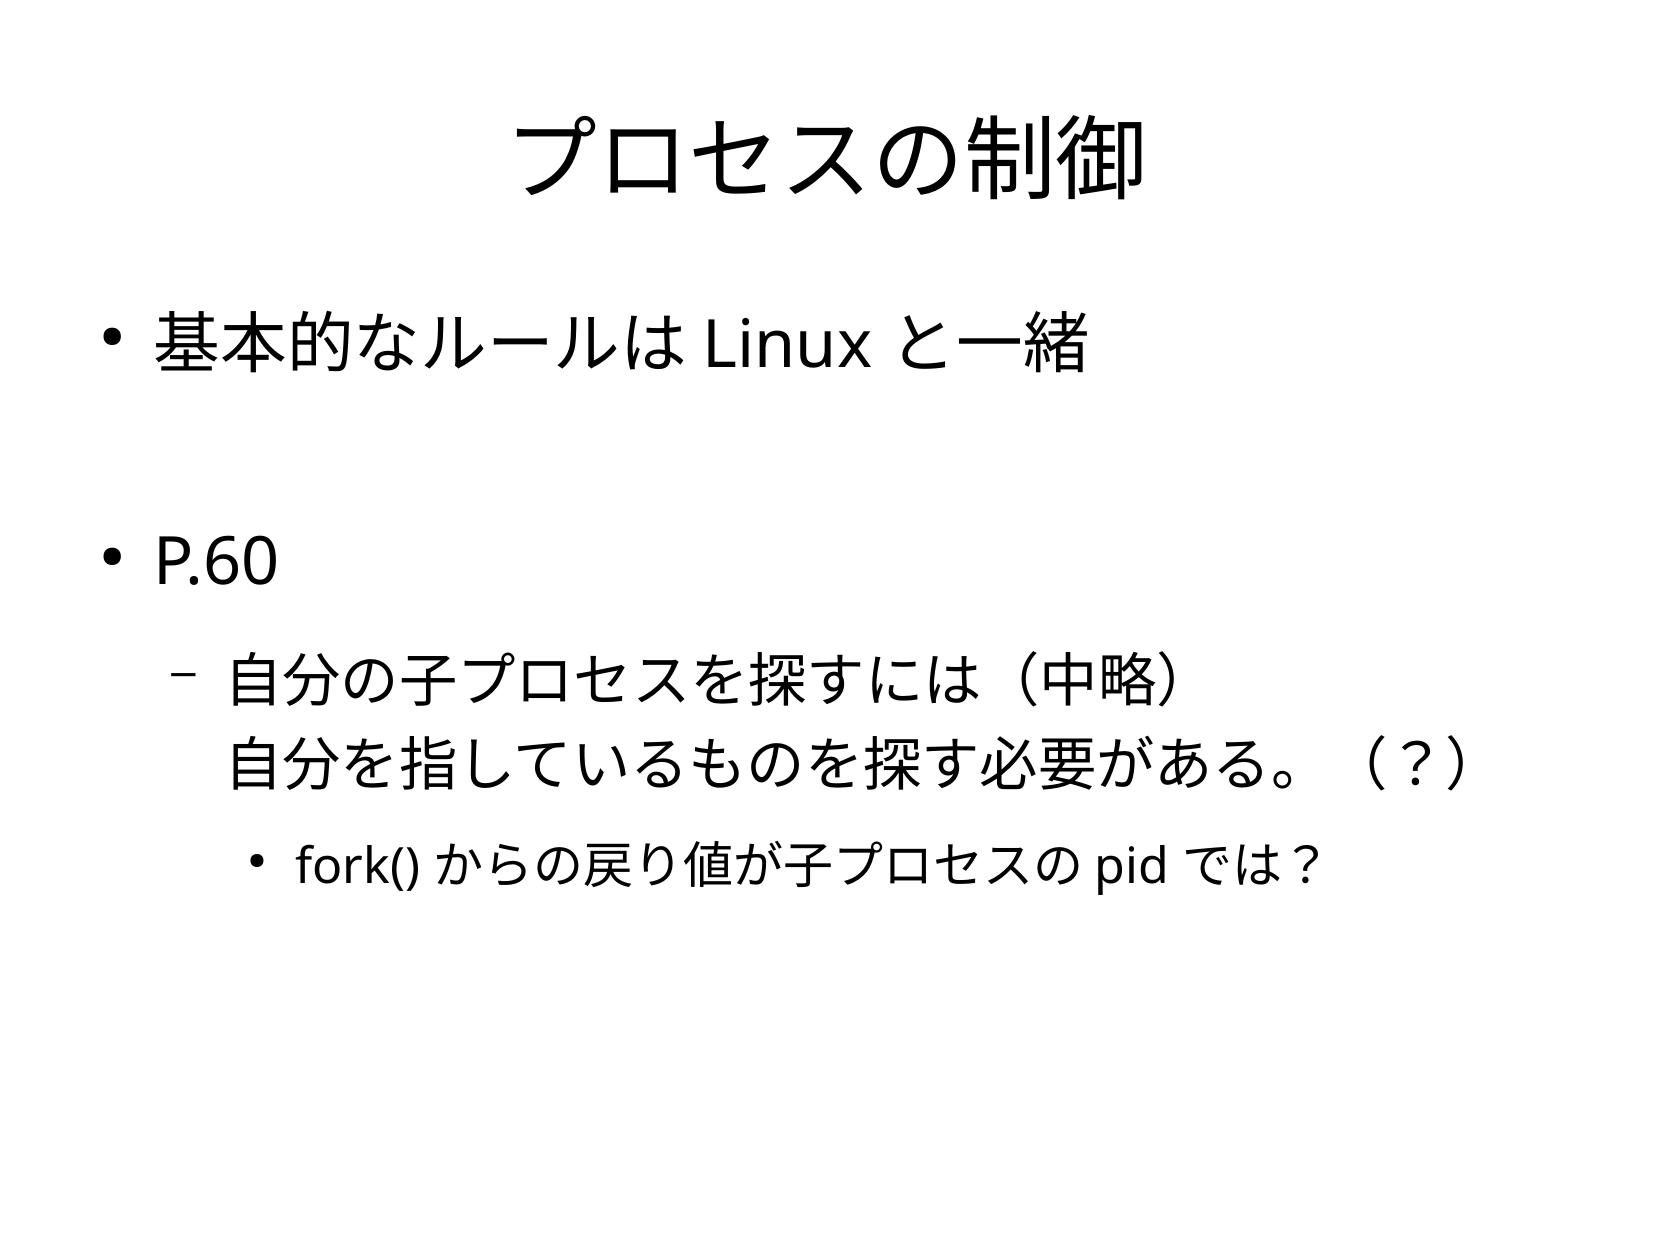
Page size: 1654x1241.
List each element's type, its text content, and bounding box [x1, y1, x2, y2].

title プロセスの制御 [82, 49, 1571, 257]
list 基本的なルールは Linux と一緒 P.60 自分の子プロセスを探すには（中略） 自分を指しているものを探す必要がある。（？） fork() からの戻り値が子プロセスの pid では？ [82, 290, 1538, 1170]
